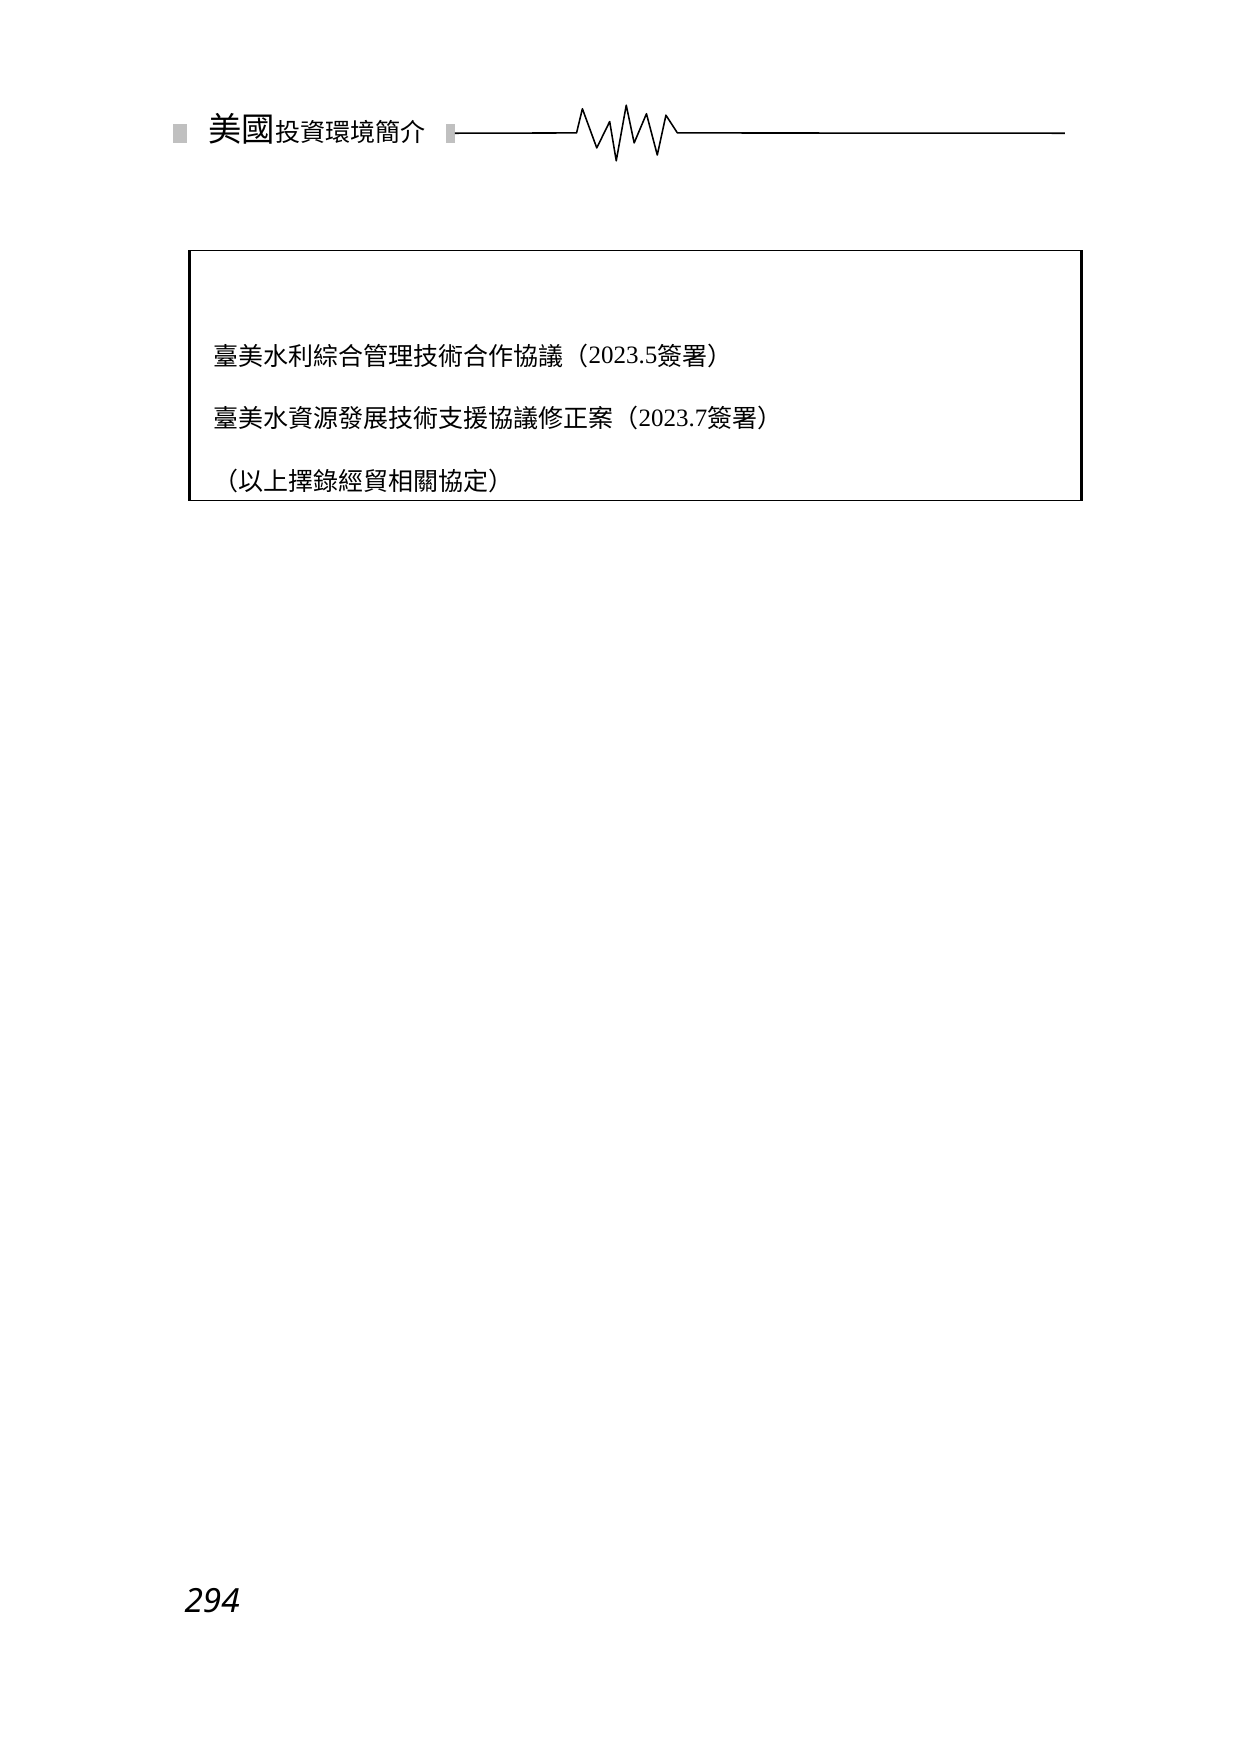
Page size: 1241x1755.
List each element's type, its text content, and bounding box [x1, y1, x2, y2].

table_header 臺美水利綜合管理技術合作協議（2023.5簽署） 臺美水資源發展技術支援協議修正案（2023.7簽署） （以上擇錄經貿相關協定） [191, 251, 1080, 500]
